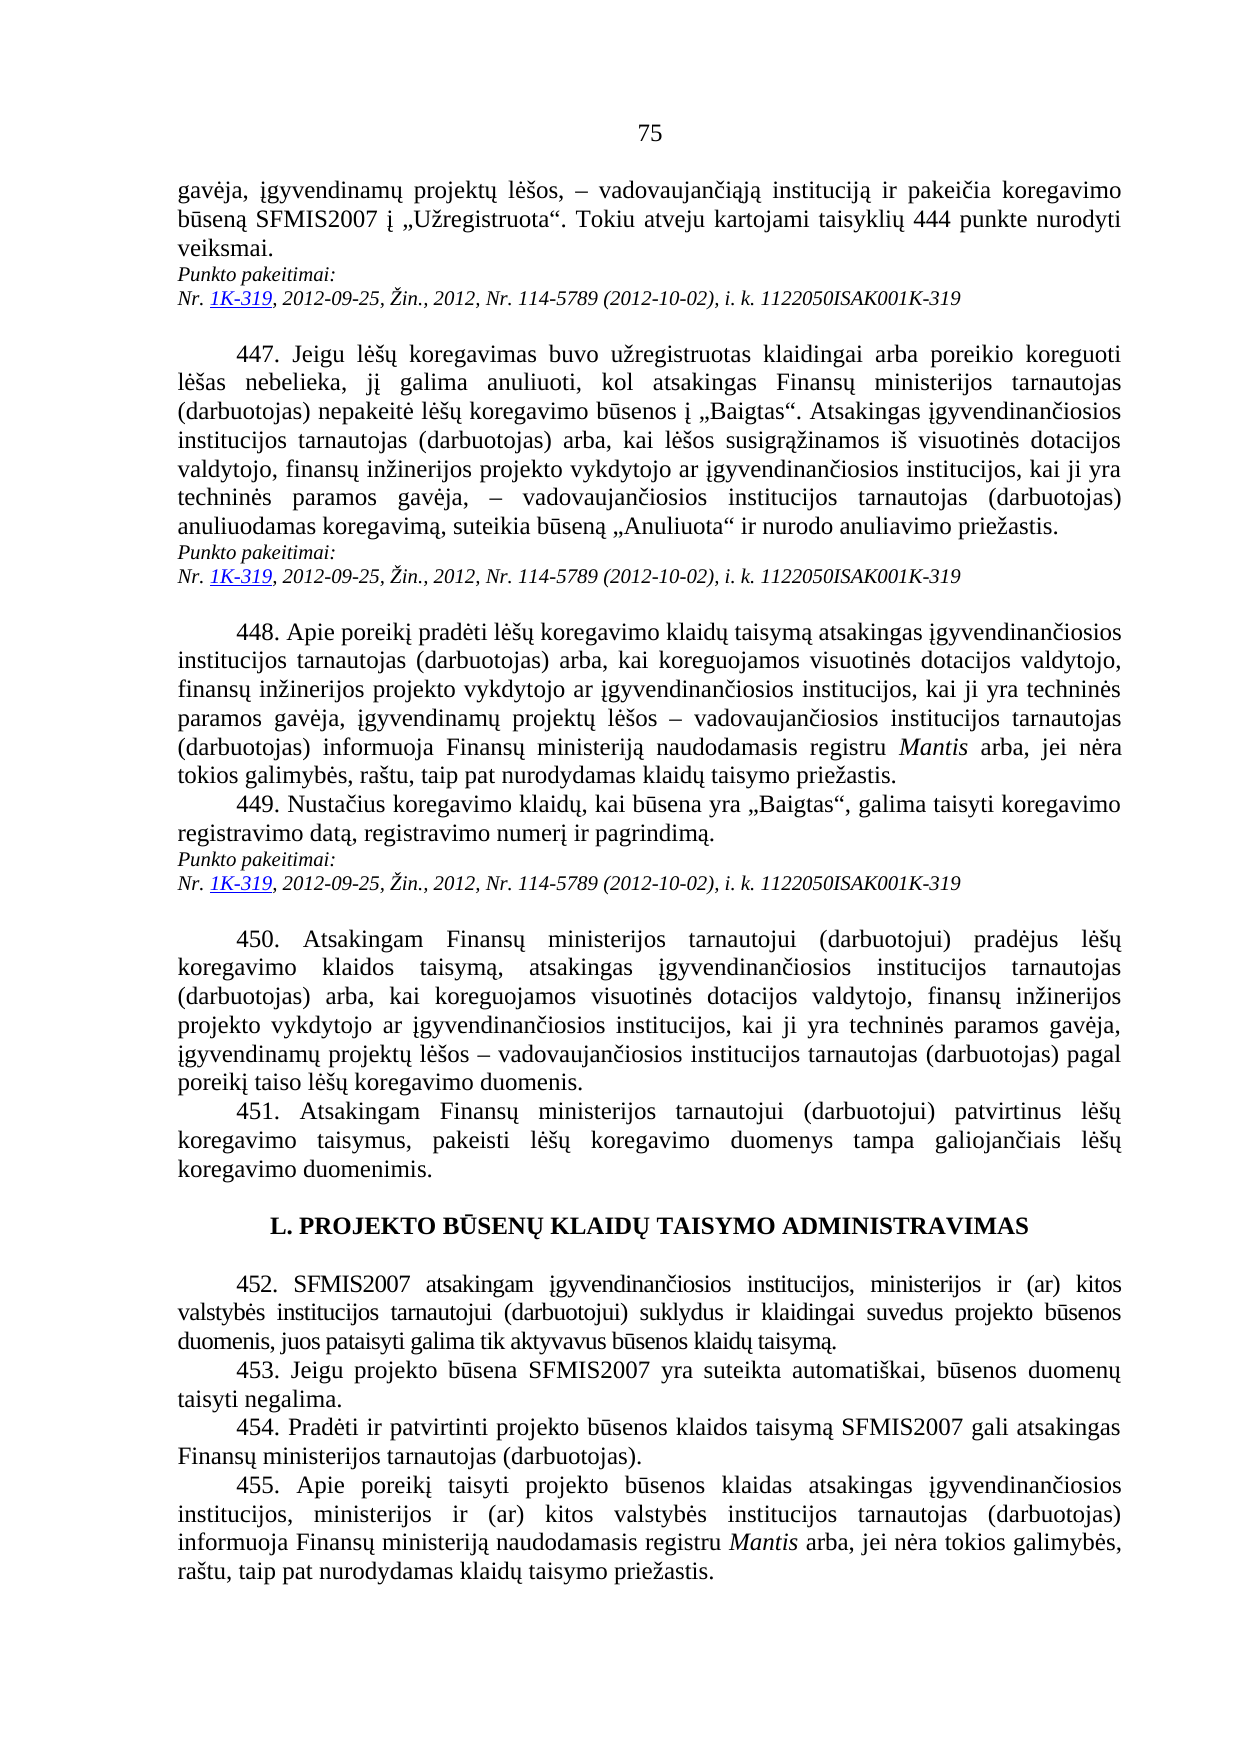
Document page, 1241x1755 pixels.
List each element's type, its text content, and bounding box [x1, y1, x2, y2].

text 447. Jeigu lėšų koregavimas buvo užregistruotas klaidingai arba poreikio koreguoti lėšas nebelieka, jį galima anuliuoti, kol atsakingas Finansų ministerijos tarnautojas (darbuotojas) nepakeitė lėšų koregavimo būsenos į „Baigtas“. Atsakingas įgyvendinančiosios institucijos tarnautojas (darbuotojas) arba, kai lėšos susigrąžinamos iš visuotinės dotacijos valdytojo, finansų inžinerijos projekto vykdytojo ar įgyvendinančiosios institucijos, kai ji yra techninės paramos gavėja, – vadovaujančiosios institucijos tarnautojas (darbuotojas) anuliuodamas koregavimą, suteikia būseną „Anuliuota“ ir nurodo anuliavimo priežastis. [177, 339, 1122, 540]
text 450. Atsakingam Finansų ministerijos tarnautojui (darbuotojui) pradėjus lėšų koregavimo klaidos taisymą, atsakingas įgyvendinančiosios institucijos tarnautojas (darbuotojas) arba, kai koreguojamos visuotinės dotacijos valdytojo, finansų inžinerijos projekto vykdytojo ar įgyvendinančiosios institucijos, kai ji yra techninės paramos gavėja, įgyvendinamų projektų lėšos – vadovaujančiosios institucijos tarnautojas (darbuotojas) pagal poreikį taiso lėšų koregavimo duomenis. [177, 924, 1122, 1096]
text 454. Pradėti ir patvirtinti projekto būsenos klaidos taisymą SFMIS2007 gali atsakingas Finansų ministerijos tarnautojas (darbuotojas). [177, 1412, 1122, 1470]
text gavėja, įgyvendinamų projektų lėšos, – vadovaujančiąją instituciją ir pakeičia koregavimo būseną SFMIS2007 į „Užregistruota“. Tokiu atveju kartojami taisyklių 444 punkte nurodyti veiksmai. [177, 176, 1122, 262]
text Nr. 1K-319, 2012-09-25, Žin., 2012, Nr. 114-5789 (2012-10-02), i. k. 1122050ISAK001K-319 [177, 564, 1122, 588]
text Nr. 1K-319, 2012-09-25, Žin., 2012, Nr. 114-5789 (2012-10-02), i. k. 1122050ISAK001K-319 [177, 286, 1122, 310]
text Punkto pakeitimai: [177, 540, 1122, 564]
text 453. Jeigu projekto būsena SFMIS2007 yra suteikta automatiškai, būsenos duomenų taisyti negalima. [177, 1355, 1122, 1412]
text Punkto pakeitimai: [177, 847, 1122, 871]
text 448. Apie poreikį pradėti lėšų koregavimo klaidų taisymą atsakingas įgyvendinančiosios institucijos tarnautojas (darbuotojas) arba, kai koreguojamos visuotinės dotacijos valdytojo, finansų inžinerijos projekto vykdytojo ar įgyvendinančiosios institucijos, kai ji yra techninės paramos gavėja, įgyvendinamų projektų lėšos – vadovaujančiosios institucijos tarnautojas (darbuotojas) informuoja Finansų ministeriją naudodamasis registru Mantis arba, jei nėra tokios galimybės, raštu, taip pat nurodydamas klaidų taisymo priežastis. [177, 617, 1122, 789]
text Nr. 1K-319, 2012-09-25, Žin., 2012, Nr. 114-5789 (2012-10-02), i. k. 1122050ISAK001K-319 [177, 871, 1122, 895]
text L. PROJEKTO BŪSENŲ KLAIDŲ TAISYMO ADMINISTRAVIMAS [177, 1211, 1122, 1240]
text 455. Apie poreikį taisyti projekto būsenos klaidas atsakingas įgyvendinančiosios institucijos, ministerijos ir (ar) kitos valstybės institucijos tarnautojas (darbuotojas) informuoja Finansų ministeriją naudodamasis registru Mantis arba, jei nėra tokios galimybės, raštu, taip pat nurodydamas klaidų taisymo priežastis. [177, 1470, 1122, 1585]
text Punkto pakeitimai: [177, 262, 1122, 286]
text 449. Nustačius koregavimo klaidų, kai būsena yra „Baigtas“, galima taisyti koregavimo registravimo datą, registravimo numerį ir pagrindimą. [177, 789, 1122, 847]
text 452. SFMIS2007 atsakingam įgyvendinančiosios institucijos, ministerijos ir (ar) kitos valstybės institucijos tarnautojui (darbuotojui) suklydus ir klaidingai suvedus projekto būsenos duomenis, juos pataisyti galima tik aktyvavus būsenos klaidų taisymą. [177, 1269, 1122, 1355]
text 451. Atsakingam Finansų ministerijos tarnautojui (darbuotojui) patvirtinus lėšų koregavimo taisymus, pakeisti lėšų koregavimo duomenys tampa galiojančiais lėšų koregavimo duomenimis. [177, 1096, 1122, 1182]
